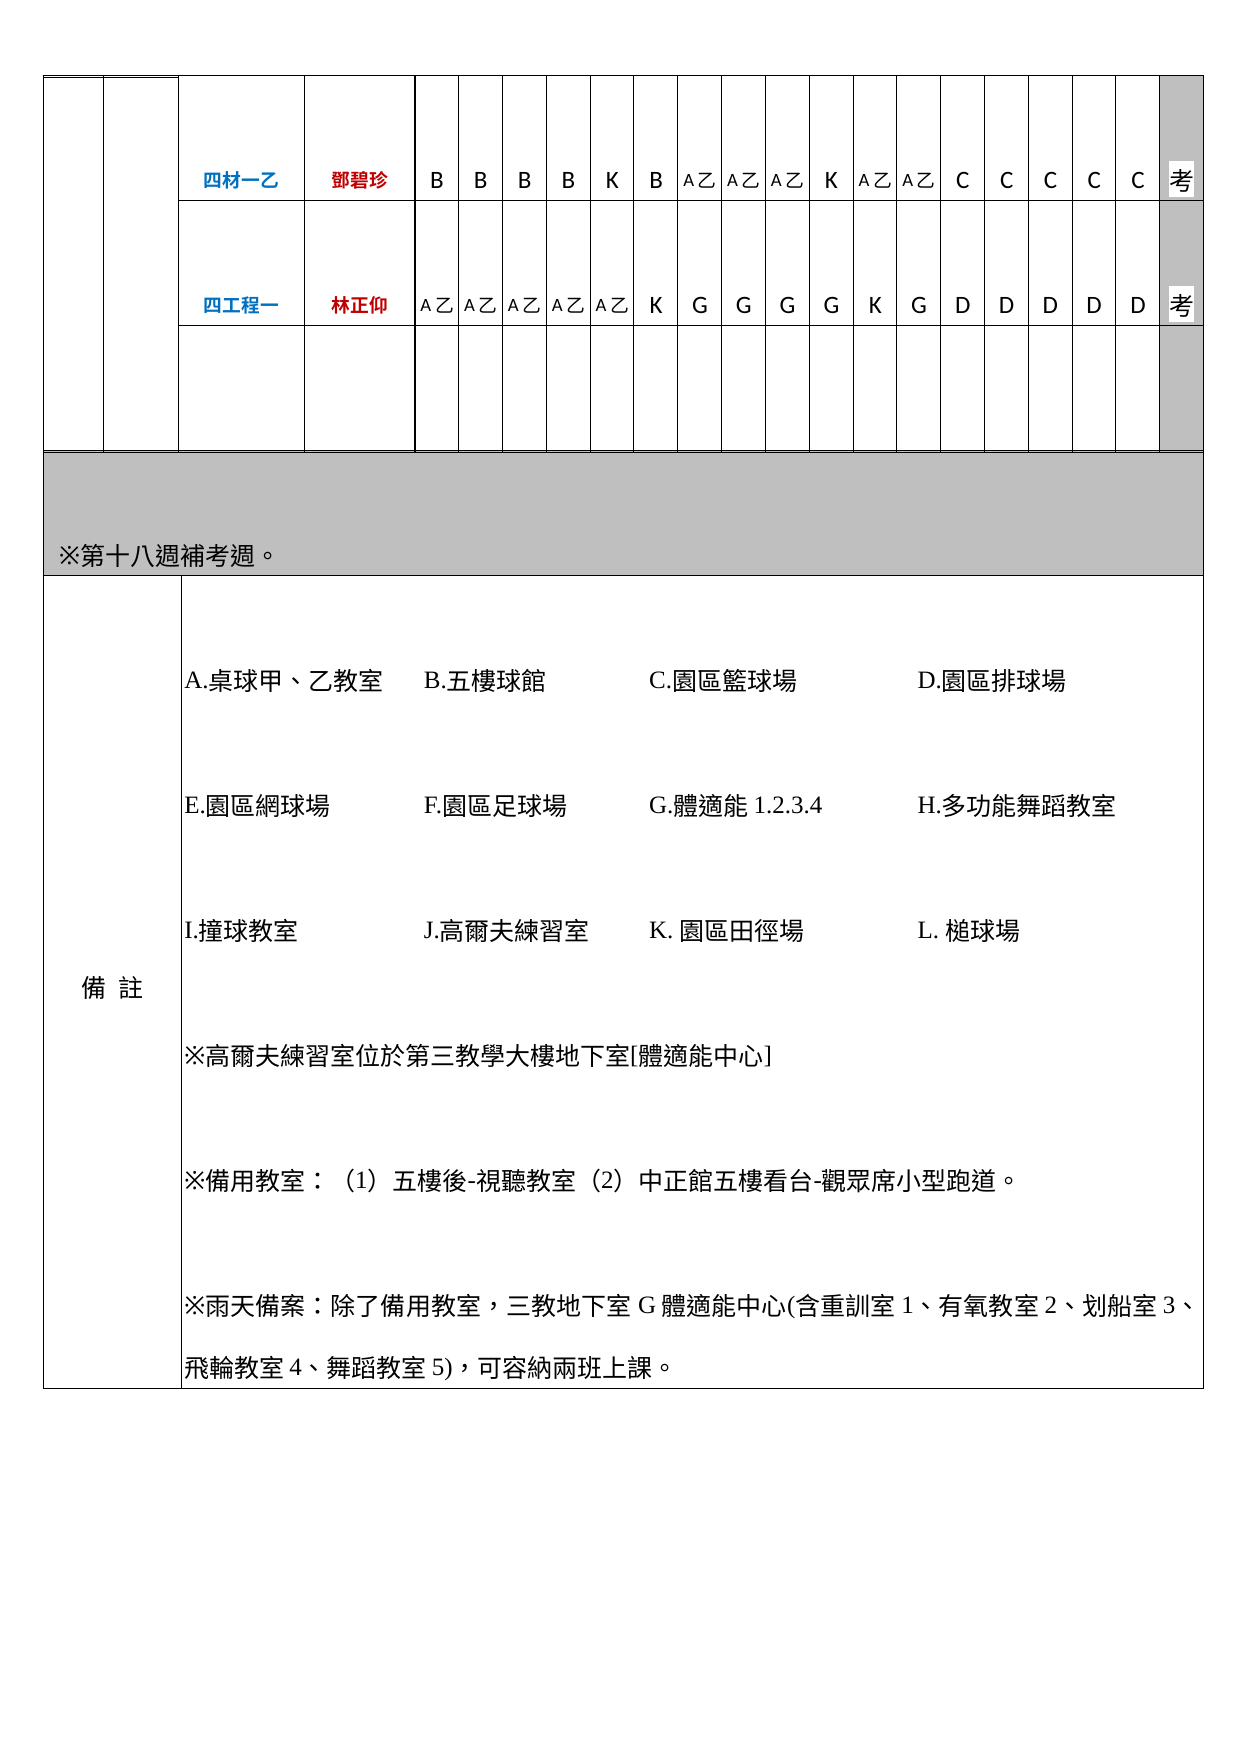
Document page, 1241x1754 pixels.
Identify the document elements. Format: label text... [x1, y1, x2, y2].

table_cell K. 園區田徑場 [646, 825, 914, 950]
table_cell C [985, 76, 1028, 200]
table_cell [1029, 326, 1072, 450]
table_cell ※高爾夫練習室位於第三教學大樓地下室[體適能中心] [182, 950, 1203, 1075]
table_cell D [985, 201, 1028, 325]
table_cell C.園區籃球場 [646, 576, 914, 700]
table_cell C [941, 76, 984, 200]
table_cell 四工程一 [179, 201, 304, 325]
table_cell K [854, 201, 896, 325]
table_cell A乙 [854, 76, 896, 200]
table_cell [1073, 326, 1115, 450]
table_cell C [1073, 76, 1115, 200]
table_cell [179, 326, 304, 450]
table_cell A乙 [459, 201, 502, 325]
table_cell 考 [1160, 201, 1203, 325]
table_cell [1116, 326, 1159, 450]
table_cell [305, 326, 414, 450]
table_cell [941, 326, 984, 450]
table_cell K [810, 76, 853, 200]
table_cell 備 註 [44, 576, 181, 1388]
table_cell A.桌球甲、乙教室 [182, 576, 421, 700]
table_cell D [1073, 201, 1115, 325]
table_cell E.園區網球場 [182, 700, 421, 825]
table_cell [459, 326, 502, 450]
table_cell D.園區排球場 [915, 576, 1203, 700]
table_cell [503, 326, 546, 450]
table_cell G [810, 201, 853, 325]
table_cell A乙 [503, 201, 546, 325]
table_cell A乙 [678, 76, 721, 200]
table_cell [766, 326, 809, 450]
table_cell [104, 78, 178, 450]
table_cell A乙 [766, 76, 809, 200]
table_cell 鄧碧珍 [305, 76, 414, 200]
table_cell ※第十八週補考週。 [44, 453, 1203, 575]
table_cell H.多功能舞蹈教室 [915, 700, 1203, 825]
table_cell [547, 326, 590, 450]
table_cell G [678, 201, 721, 325]
table_cell A乙 [547, 201, 590, 325]
table_cell 四材一乙 [179, 76, 304, 200]
table_cell [44, 78, 103, 450]
table_cell ※雨天備案：除了備用教室，三教地下室G體適能中心(含重訓室1、有氧教室2、划船室3、飛輪教室4、舞蹈教室5)，可容納兩班上課。 [182, 1200, 1203, 1388]
table_cell F.園區足球場 [421, 700, 646, 825]
table_cell A乙 [897, 76, 940, 200]
table_cell D [941, 201, 984, 325]
table_cell C [1116, 76, 1159, 200]
table_cell J.高爾夫練習室 [421, 825, 646, 950]
table_cell [678, 326, 721, 450]
table_cell 林正仰 [305, 201, 414, 325]
table_cell C [1029, 76, 1072, 200]
table_cell B [416, 76, 458, 200]
table_cell [416, 326, 458, 450]
table_cell [897, 326, 940, 450]
table_cell G [722, 201, 765, 325]
table_cell B [503, 76, 546, 200]
table_cell B.五樓球館 [421, 576, 646, 700]
table_cell A乙 [416, 201, 458, 325]
table_cell I.撞球教室 [182, 825, 421, 950]
table_cell K [634, 201, 677, 325]
table_cell D [1029, 201, 1072, 325]
table_cell B [634, 76, 677, 200]
table_cell A乙 [722, 76, 765, 200]
table_cell G [897, 201, 940, 325]
table_cell G [766, 201, 809, 325]
table_cell D [1116, 201, 1159, 325]
table_cell [722, 326, 765, 450]
table_cell G.體適能1.2.3.4 [646, 700, 914, 825]
table_cell ※備用教室：（1）五樓後-視聽教室（2）中正館五樓看台-觀眾席小型跑道。 [182, 1075, 1203, 1200]
table_cell A乙 [591, 201, 633, 325]
table_cell [985, 326, 1028, 450]
table_cell B [459, 76, 502, 200]
table_cell [810, 326, 853, 450]
table_cell [1160, 326, 1203, 450]
table_cell 考 [1160, 76, 1203, 200]
table_cell [634, 326, 677, 450]
table_cell B [547, 76, 590, 200]
table_cell [591, 326, 633, 450]
table_cell [854, 326, 896, 450]
table_cell L. 槌球場 [915, 825, 1203, 950]
table_cell K [591, 76, 633, 200]
